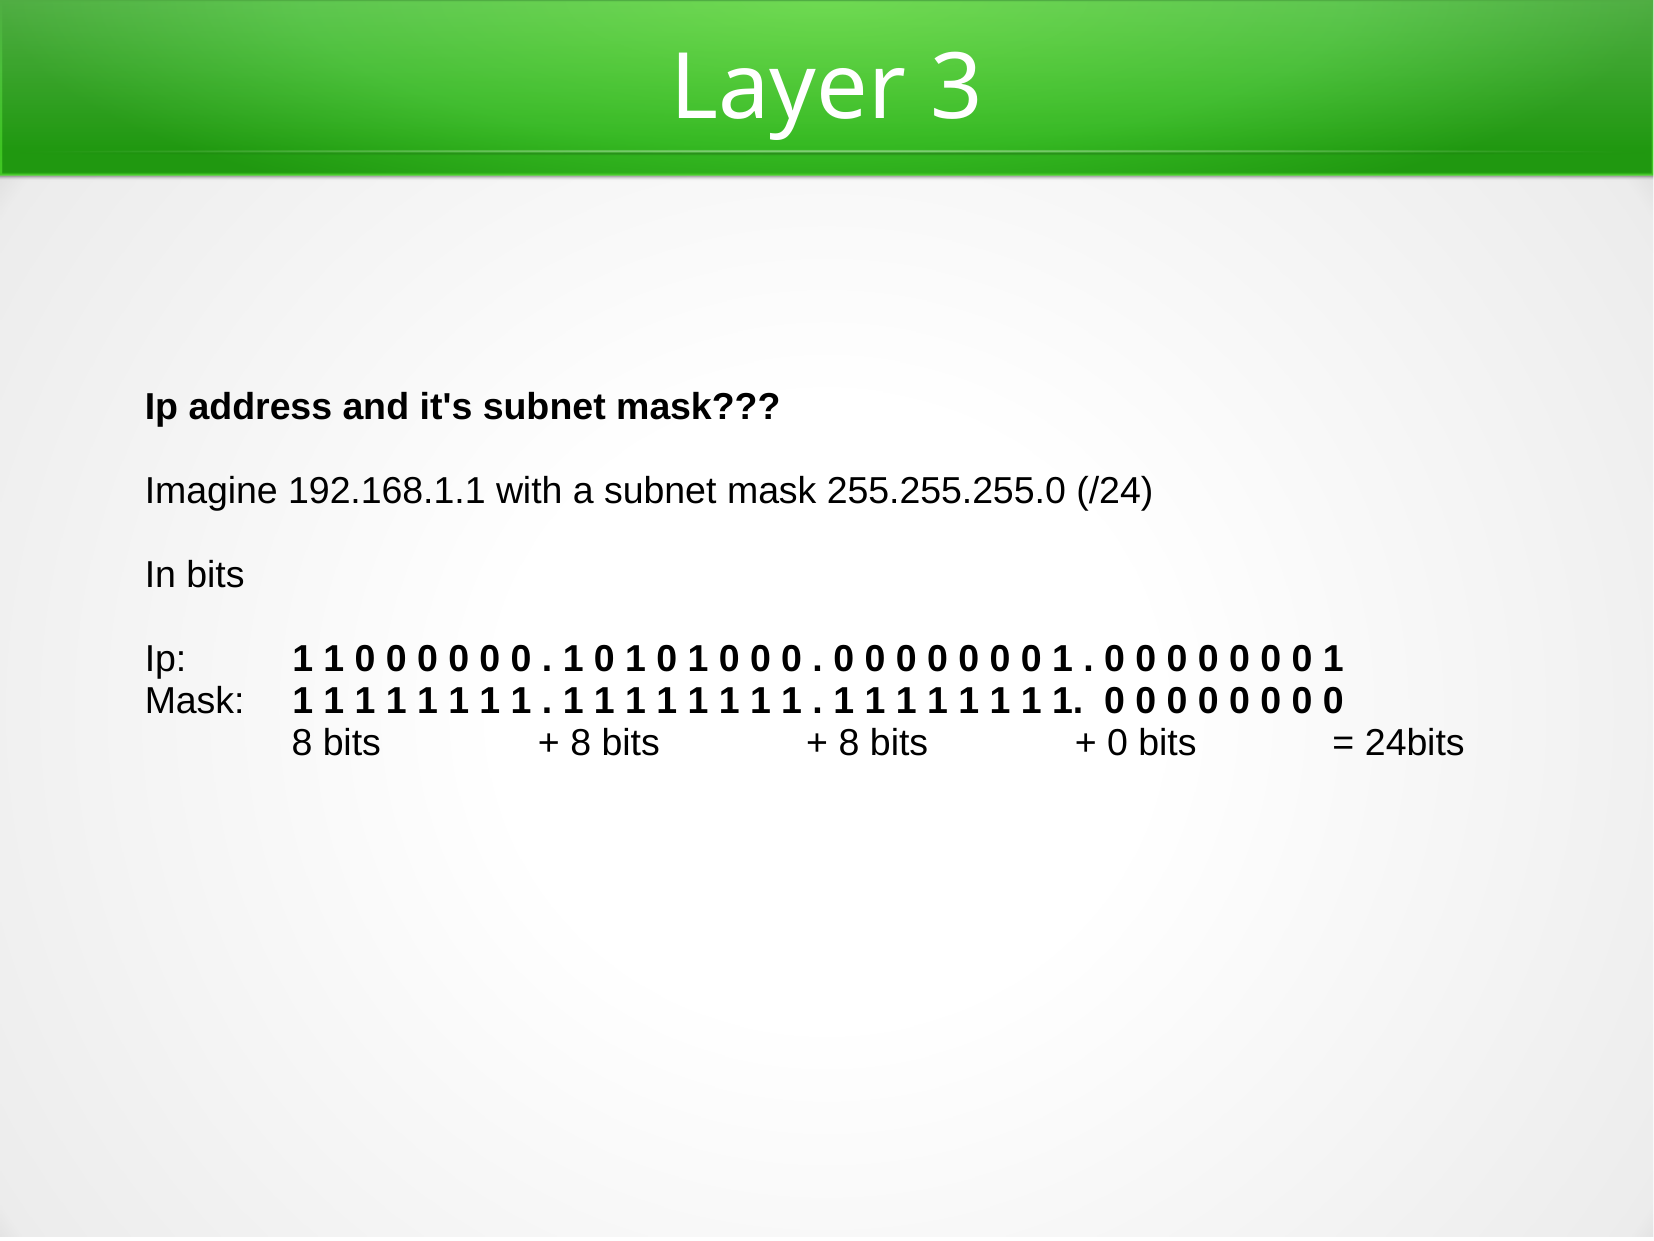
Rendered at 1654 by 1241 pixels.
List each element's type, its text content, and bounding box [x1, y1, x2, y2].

picture [0, 0, 1654, 1237]
text_box Ip address and it's subnet mask??? Imagine 192.168.1.1 with a subnet mask 255.255.255.0 (/24) In bits Ip: 1 1 0 0 0 0 0 0 . 1 0 1 0 1 0 0 0 . 0 0 0 0 0 0 0 1 . 0 0 0 0 0 0 0 1 Mask: 1 1 1 1 1 1 1 1 . 1 1 1 1 1 1 1 1 . 1 1 1 1 1 1 1 1. 0 0 0 0 0 0 0 0 8 bits + 8 bits + 8 bits + 0 bits = 24bits [129, 377, 1512, 839]
title [82, 11, 1571, 154]
